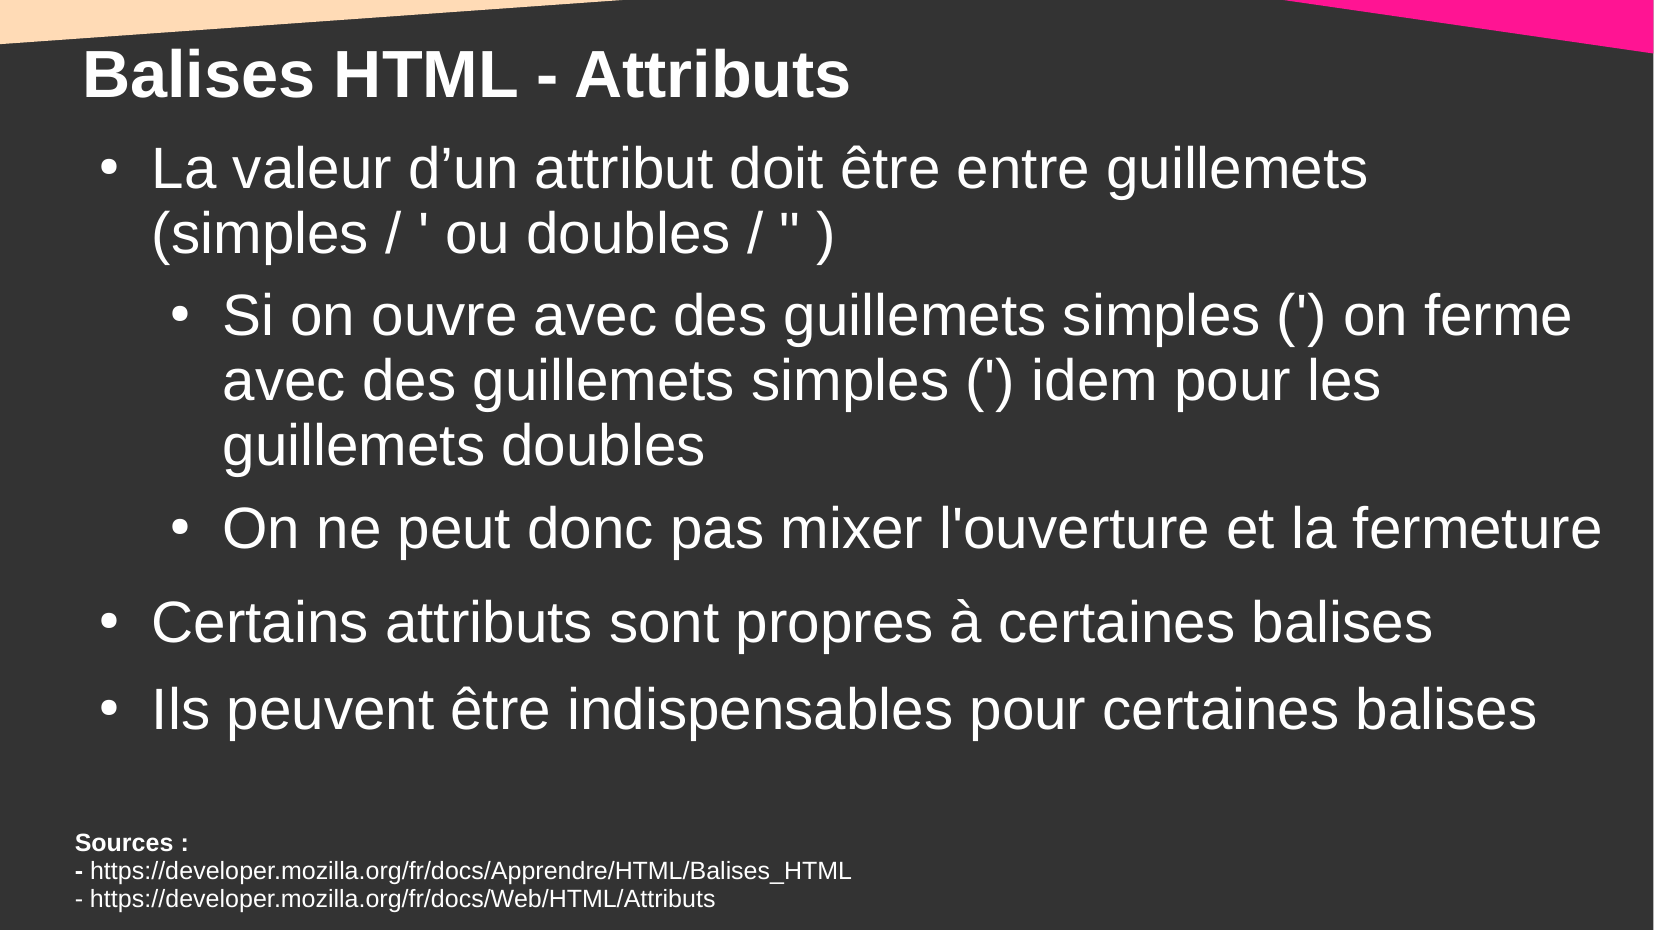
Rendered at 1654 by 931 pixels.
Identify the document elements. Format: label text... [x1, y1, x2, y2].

text_box [0, 0, 623, 45]
list La valeur d’un attribut doit être entre guillemets (simples / ' ou doubles / " ) Si on ouvre avec des guillemets simples (') on ferme avec des guillemets simples (') idem pour les guillemets doubles On ne peut donc pas mixer l'ouverture et la fermeture Certains attributs sont propres à certaines balises Ils peuvent être indispensables pour certaines balises [80, 135, 1605, 788]
text_box Sources : - https://developer.mozilla.org/fr/docs/Apprendre/HTML/Balises_HTML - https://developer.mozilla.org/fr/docs/Web/HTML/Attributs [59, 821, 1546, 920]
text_box [1283, 0, 1654, 54]
title Balises HTML - Attributs [82, 37, 1571, 114]
